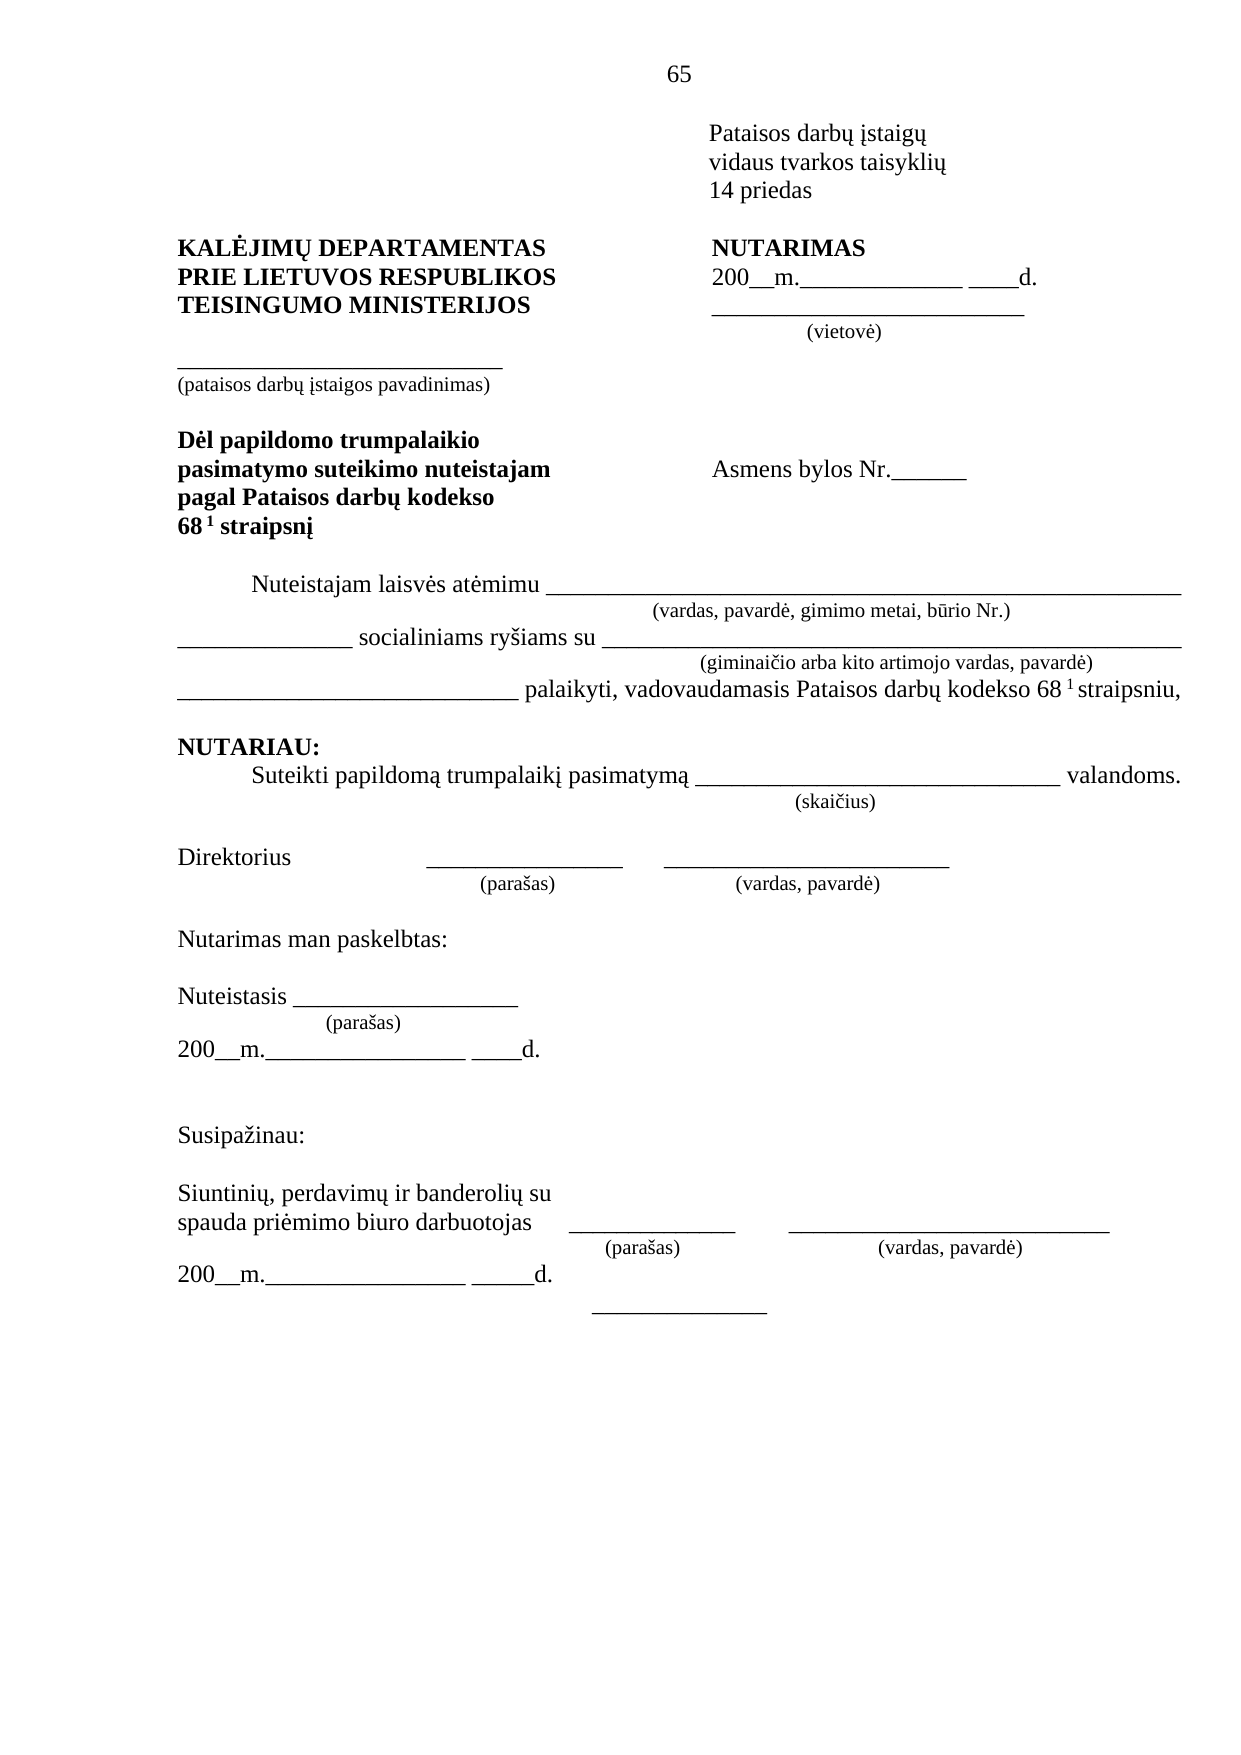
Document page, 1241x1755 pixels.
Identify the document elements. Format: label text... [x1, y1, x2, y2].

text 68 1 straipsnį [177, 511, 1181, 540]
text 200__m.________________ ____d. [177, 1034, 1181, 1063]
text Susipažinau: [177, 1120, 1181, 1149]
text vidaus tvarkos taisyklių [177, 147, 1181, 176]
text Nuteistajam laisvės atėmimu [177, 569, 1181, 597]
text Nuteistasis __________________ [177, 981, 1181, 1010]
text (parašas) (vardas, pavardė) [177, 1235, 1181, 1259]
text Nutarimas man paskelbtas: [177, 924, 1181, 952]
text pagal Pataisos darbų kodekso [177, 482, 1181, 511]
text 14 priedas [177, 176, 1181, 204]
text __________________________ [177, 343, 1181, 372]
text palaikyti, vadovaudamasis Pataisos darbų kodekso 68 1 straipsniu, [177, 674, 1181, 703]
text (giminaičio arba kito artimojo vardas, pavardė) [177, 650, 1181, 674]
text Direktorius [177, 842, 1181, 871]
text Suteikti papildomą trumpalaikį pasimatymą valandoms. [177, 761, 1181, 789]
text NUTARIAU: [177, 732, 1181, 761]
text Pataisos darbų įstaigų [709, 118, 1181, 147]
text TEISINGUMO MINISTERIJOS _________________________ [177, 291, 1181, 319]
text ______________ [177, 1288, 1181, 1317]
text (pataisos darbų įstaigos pavadinimas) [177, 372, 1181, 396]
text (parašas) (vardas, pavardė) [177, 871, 1181, 895]
text (vardas, pavardė, gimimo metai, būrio Nr.) [177, 597, 1181, 622]
text (parašas) [177, 1010, 1181, 1034]
text PRIE LIETUVOS RESPUBLIKOS 200__m._____________ ____d. [177, 262, 1181, 291]
text 200__m.________________ _____d. [177, 1259, 1181, 1288]
text ______________ socialiniams ryšiams su [177, 622, 1181, 650]
text (skaičius) [177, 789, 1181, 813]
text Siuntinių, perdavimų ir banderolių su [177, 1178, 1181, 1207]
text Dėl papildomo trumpalaikio [177, 425, 1181, 454]
text pasimatymo suteikimo nuteistajam Asmens bylos Nr.______ [177, 454, 1181, 482]
text spauda priėmimo biuro darbuotojas [177, 1207, 1181, 1235]
text KALĖJIMŲ DEPARTAMENTAS NUTARIMAS [177, 233, 1181, 262]
text (vietovė) [177, 319, 1181, 343]
